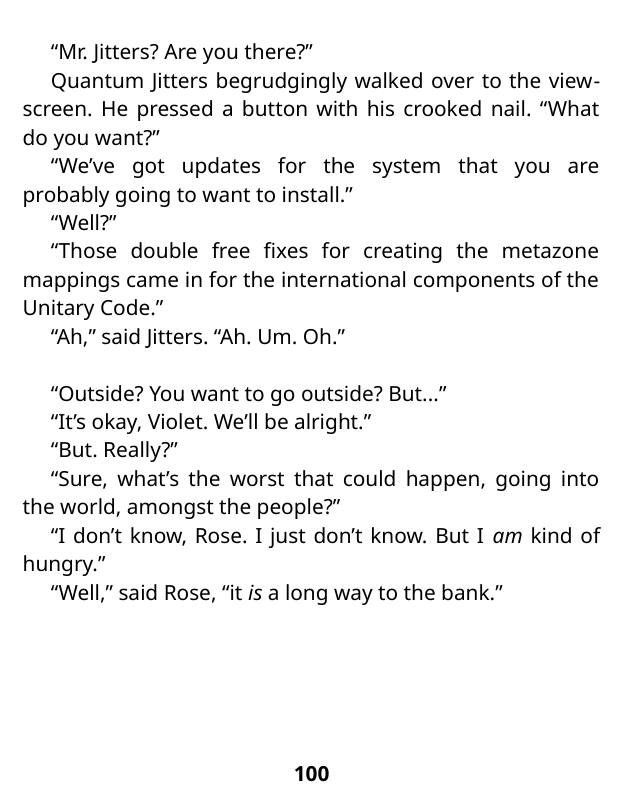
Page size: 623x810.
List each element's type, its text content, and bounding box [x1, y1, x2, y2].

text “Ah,” said Jitters. “Ah. Um. Oh.” [22, 322, 600, 350]
text “Mr. Jitters? Are you there?” [22, 37, 600, 66]
text “It’s okay, Violet. We’ll be alright.” [22, 407, 600, 436]
text “Sure, what’s the worst that could happen, going into the world, amongst the people?” [22, 464, 600, 521]
text “Well?” [22, 208, 600, 237]
text “Outside? You want to go outside? But...” [22, 379, 600, 407]
text “I don’t know, Rose. I just don’t know. But I am kind of hungry.” [22, 521, 600, 578]
text Quantum Jitters begrudgingly walked over to the view­screen. He pressed a button with his crooked nail. “What do you want?” [22, 66, 600, 151]
text “Those double free fixes for creating the metazone map­pings came in for the international components of the Uni­tary Code.” [22, 237, 600, 322]
text “Well,” said Rose, “it is a long way to the bank.” [22, 578, 600, 606]
text “But. Really?” [22, 436, 600, 464]
text “We’ve got updates for the system that you are probably going to want to install.” [22, 151, 600, 208]
